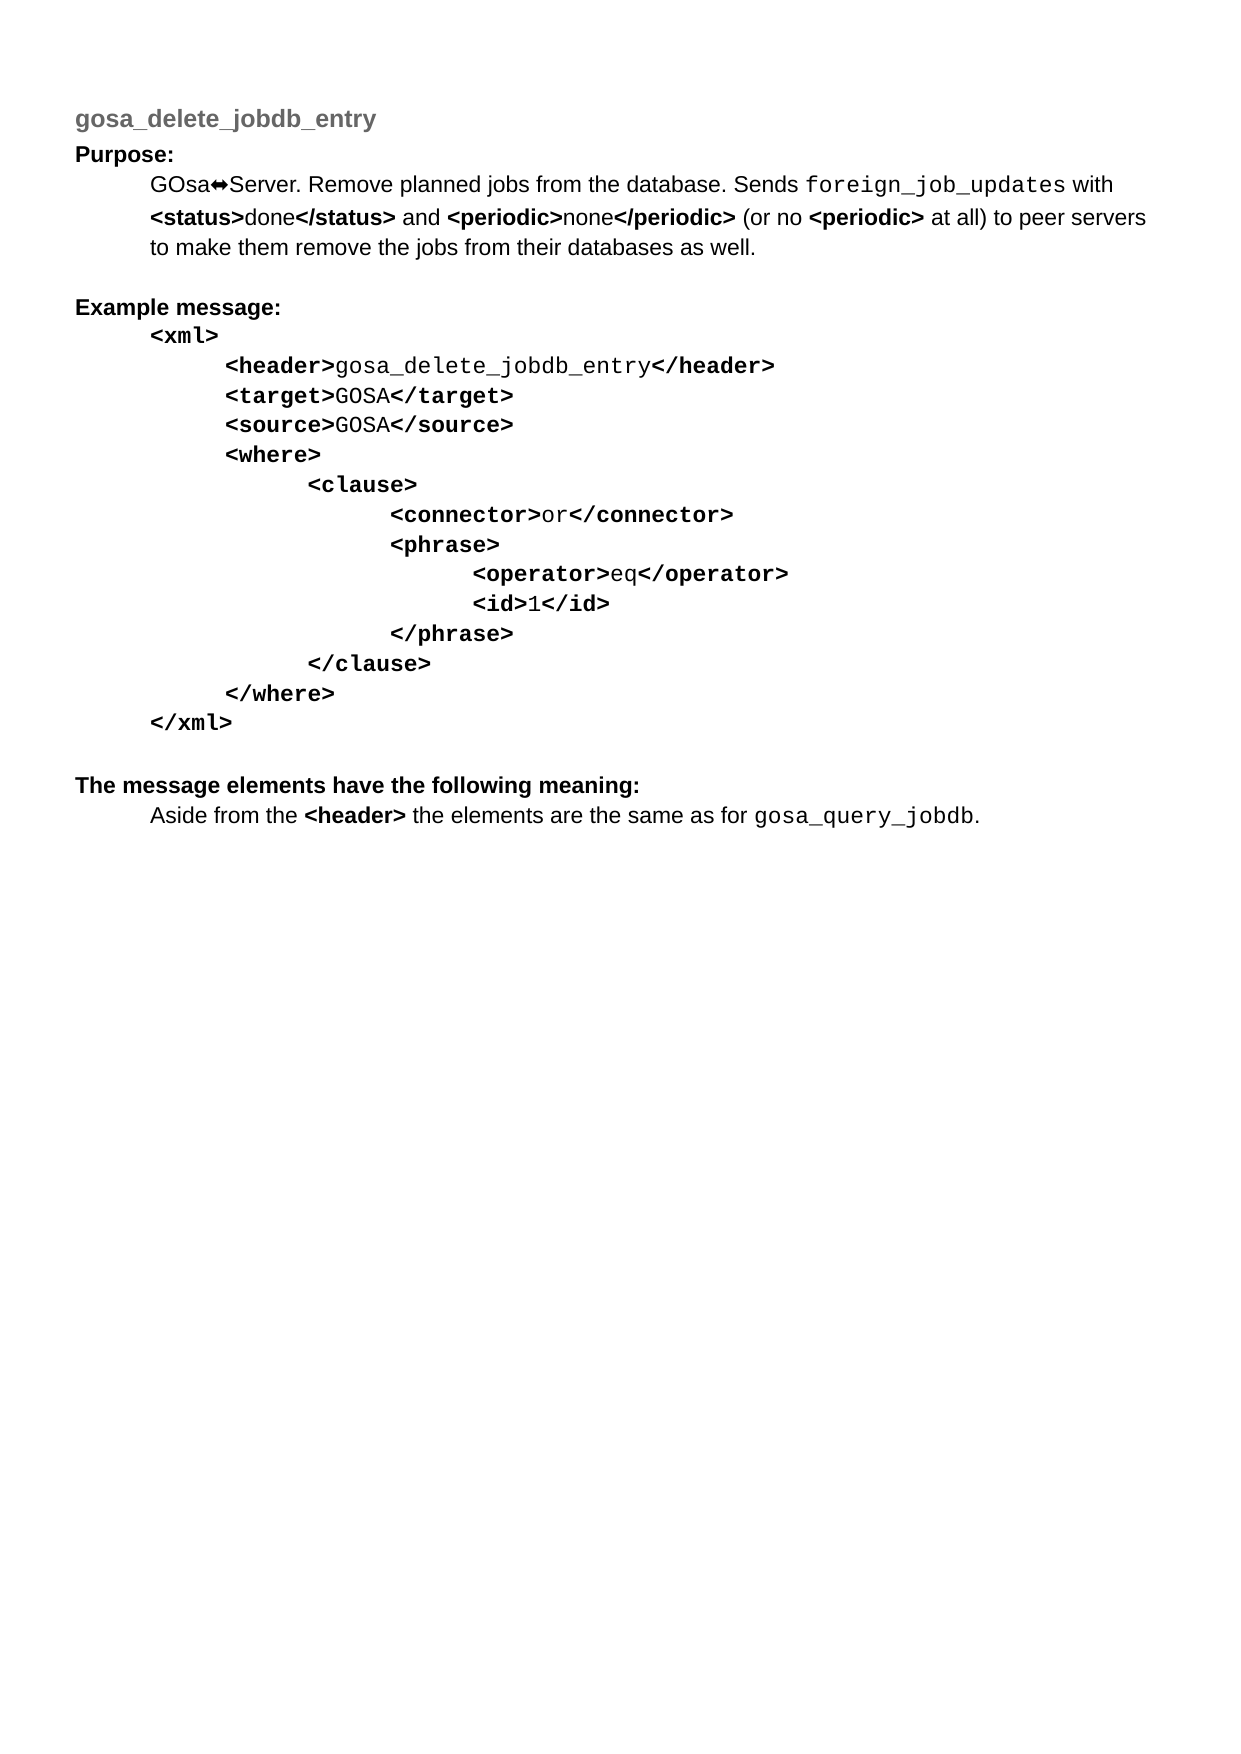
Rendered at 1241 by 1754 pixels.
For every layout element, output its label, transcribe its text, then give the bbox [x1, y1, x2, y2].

text <header>gosa_delete_jobdb_entry</header> [225, 354, 1165, 380]
text <clause> [225, 473, 1165, 499]
text <id>1</id> [225, 593, 1165, 618]
text </phrase> [225, 622, 1165, 648]
text <target>GOSA</target> [225, 384, 1165, 410]
text <where> [225, 444, 1165, 469]
text Purpose: [75, 141, 1165, 168]
text <xml> [150, 324, 1165, 350]
text Example message: [75, 294, 1165, 321]
text <connector>or</connector> [225, 503, 1165, 529]
text <source>GOSA</source> [225, 414, 1165, 440]
text </xml> [150, 712, 1165, 738]
text </clause> [225, 652, 1165, 678]
text <phrase> [225, 533, 1165, 559]
text </where> [225, 682, 1165, 708]
text GOsa⬌Server. Remove planned jobs from the database. Sends foreign_job_updates with <status>done</status> and <periodic>none</periodic> (or no <periodic> at all) to peer servers to make them remove the jobs from their databases as well. [150, 171, 1165, 260]
text Aside from the <header> the elements are the same as for gosa_query_jobdb. [150, 802, 1165, 830]
subtitle gosa_delete_jobdb_entry [75, 104, 1165, 133]
text The message elements have the following meaning: [75, 772, 1165, 798]
text <operator>eq</operator> [225, 563, 1165, 589]
